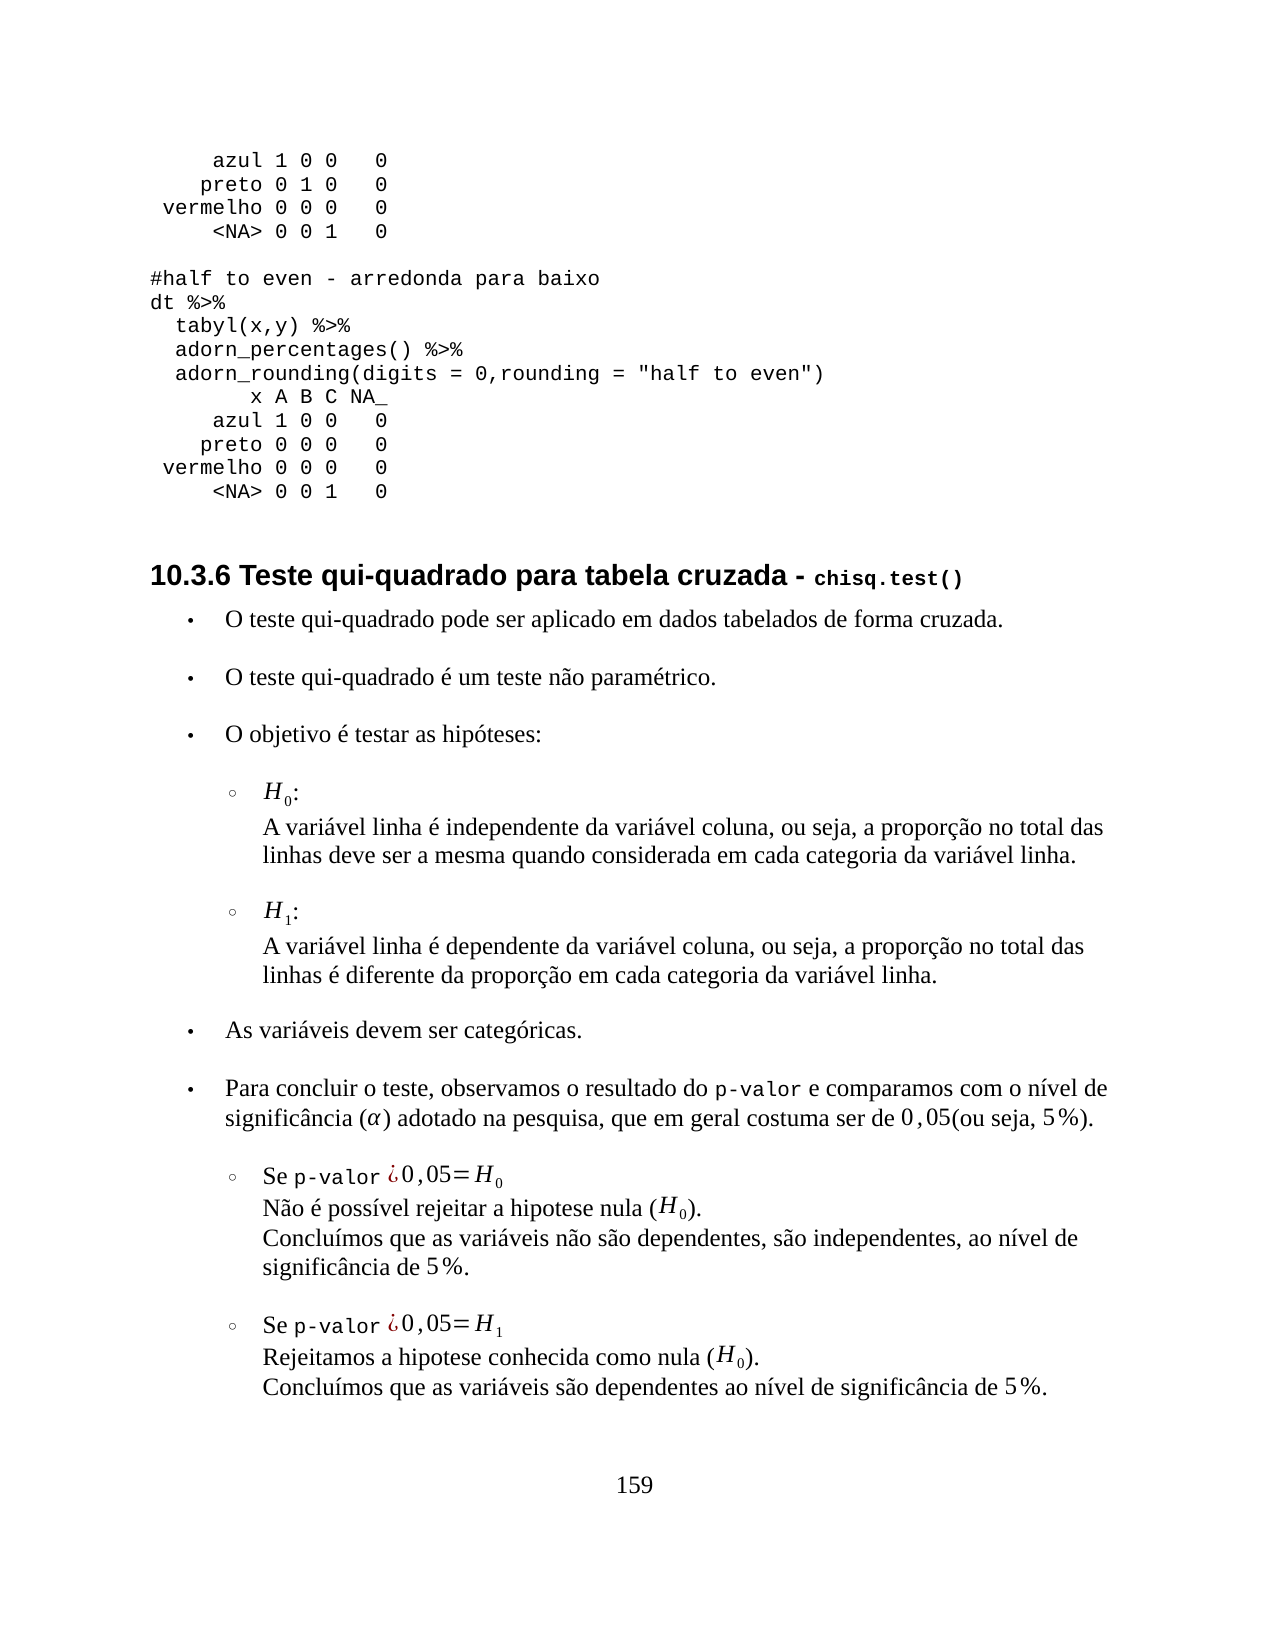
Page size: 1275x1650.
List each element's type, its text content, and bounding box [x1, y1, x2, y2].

text adorn_rounding(digits = 0,rounding = "half to even") [150, 363, 1125, 386]
subtitle 10.3.6 Teste qui-quadrado para tabela cruzada - chisq.test() [150, 558, 1125, 592]
list Se p-valor Não é possível rejeitar a hipotese nula (). Concluímos que as variáveis não são dependentes, são independentes, ao nível de significância de . [225, 1160, 1125, 1309]
text tabyl(x,y) %>% [150, 316, 1125, 339]
list Se p-valor Rejeitamos a hipotese conhecida como nula (). Concluímos que as variáveis são dependentes ao nível de significância de . [225, 1309, 1125, 1429]
text vermelho 0 0 0 0 [150, 197, 1125, 221]
list Para concluir o teste, observamos o resultado do p-valor e comparamos com o nível de significância () adotado na pesquisa, que em geral costuma ser de (ou seja, ). [187, 1073, 1125, 1160]
text adorn_percentages() %>% [150, 339, 1125, 363]
text preto 0 1 0 0 [150, 174, 1125, 197]
list : A variável linha é dependente da variável coluna, ou seja, a proporção no total das linhas é diferente da proporção em cada categoria da variável linha. [225, 896, 1125, 1016]
text azul 1 0 0 0 [150, 150, 1125, 174]
text x A B C NA_ [150, 386, 1125, 410]
text <NA> 0 0 1 0 [150, 221, 1125, 244]
text dt %>% [150, 292, 1125, 316]
list : A variável linha é independente da variável coluna, ou seja, a proporção no total das linhas deve ser a mesma quando considerada em cada categoria da variável linha. [225, 777, 1125, 896]
list O objetivo é testar as hipóteses: [187, 719, 1125, 777]
list O teste qui-quadrado pode ser aplicado em dados tabelados de forma cruzada. [187, 604, 1125, 662]
text <NA> 0 0 1 0 [150, 481, 1125, 505]
text azul 1 0 0 0 [150, 410, 1125, 434]
list As variáveis devem ser categóricas. [187, 1016, 1125, 1073]
text preto 0 0 0 0 [150, 434, 1125, 457]
text #half to even - arredonda para baixo [150, 268, 1125, 292]
list O teste qui-quadrado é um teste não paramétrico. [187, 662, 1125, 719]
text vermelho 0 0 0 0 [150, 457, 1125, 481]
